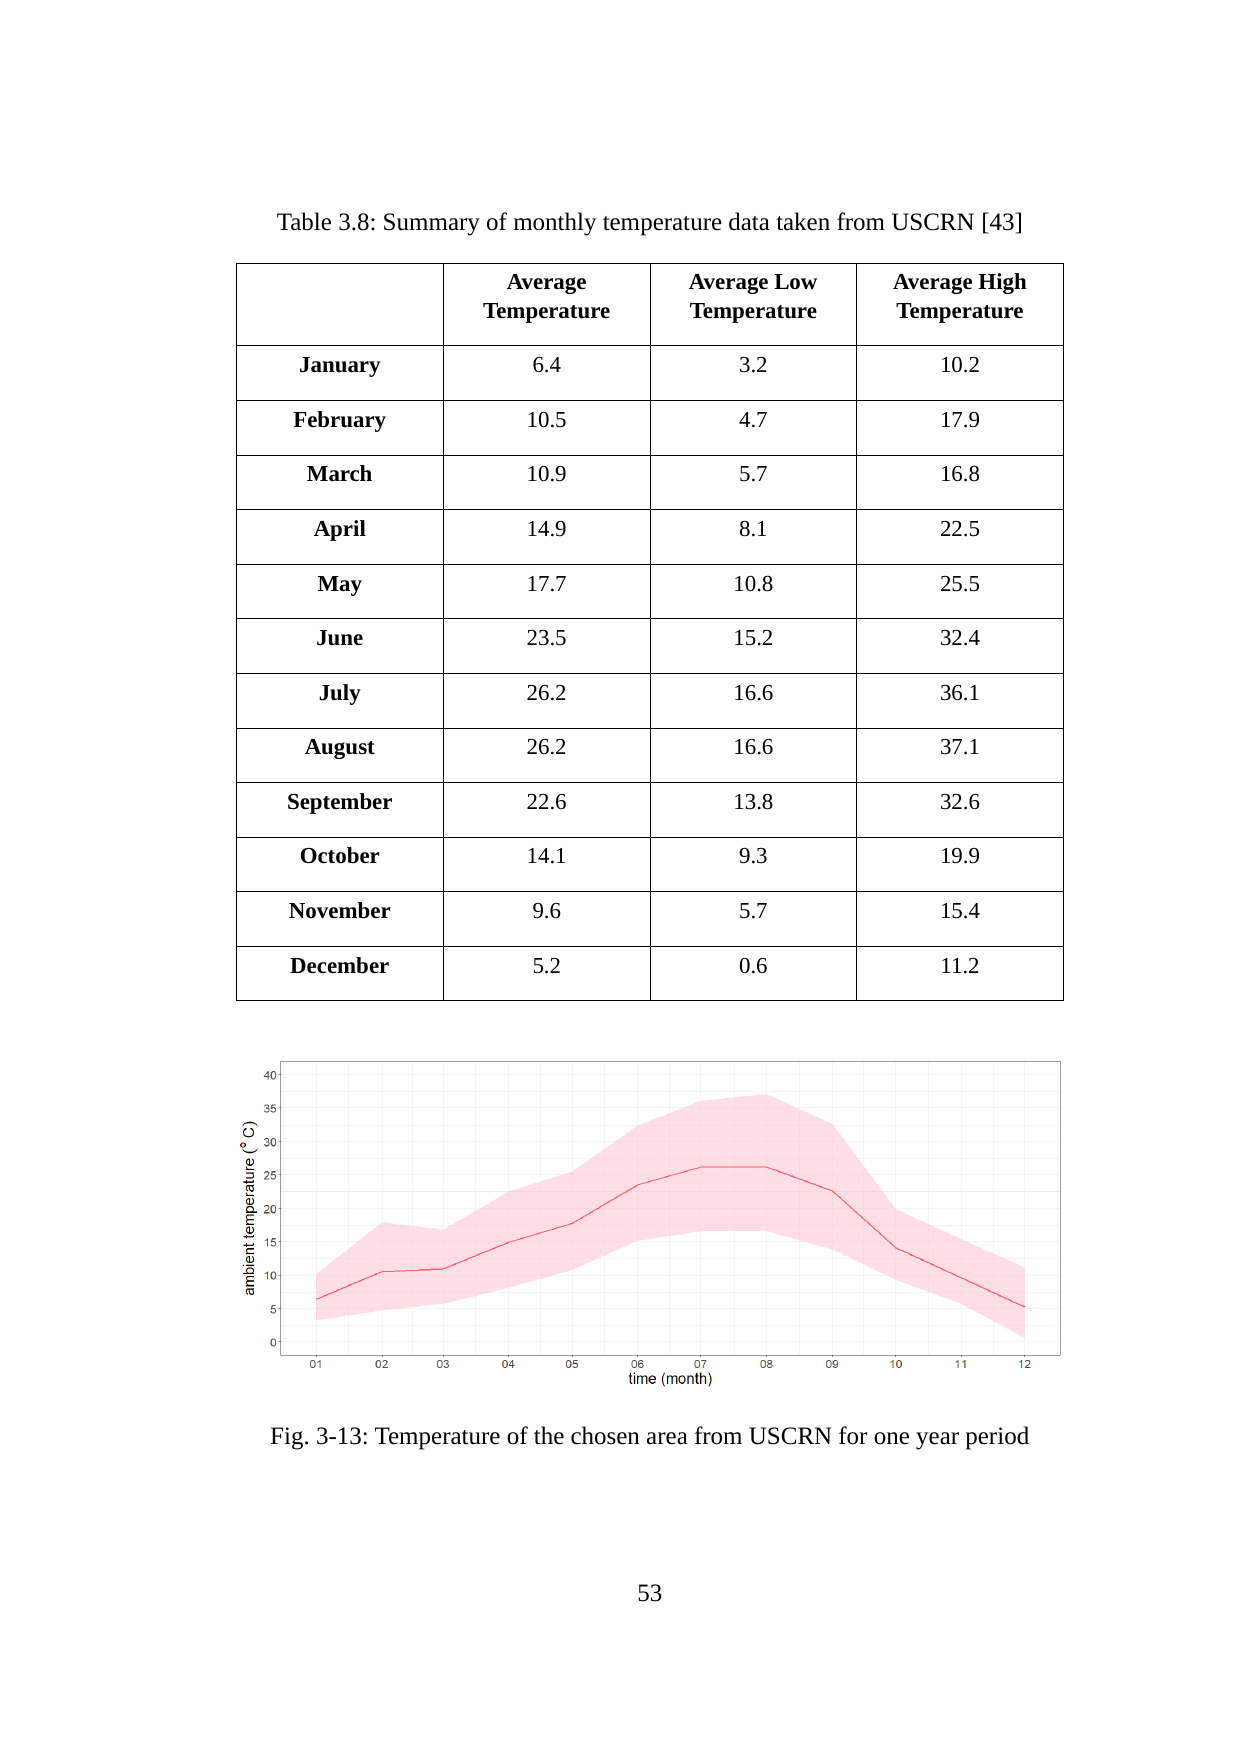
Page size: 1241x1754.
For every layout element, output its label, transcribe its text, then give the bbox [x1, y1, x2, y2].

table_cell 36.1 [857, 674, 1063, 727]
table_cell January [237, 346, 443, 400]
table_cell August [237, 729, 443, 782]
table_cell February [237, 401, 443, 454]
table_cell October [237, 838, 443, 891]
table_header Average Low Temperature [651, 264, 856, 345]
table_cell 3.2 [651, 346, 856, 400]
table_cell May [237, 565, 443, 618]
table_cell 10.5 [444, 401, 650, 454]
table_cell 8.1 [651, 510, 856, 564]
table_cell 10.9 [444, 456, 650, 509]
table_cell December [237, 947, 443, 1000]
table_cell 22.5 [857, 510, 1063, 564]
table_cell 5.2 [444, 947, 650, 1000]
table_cell 23.5 [444, 619, 650, 673]
table_cell 9.3 [651, 838, 856, 891]
table_cell 22.6 [444, 783, 650, 837]
table_cell 19.9 [857, 838, 1063, 891]
table_cell 17.7 [444, 565, 650, 618]
table_cell 14.9 [444, 510, 650, 564]
text Fig. 3-13: Temperature of the chosen area from USCRN for one year period [236, 1421, 1063, 1449]
table_cell 15.4 [857, 892, 1063, 946]
table_cell 32.4 [857, 619, 1063, 673]
table_cell 16.6 [651, 674, 856, 727]
table_cell November [237, 892, 443, 946]
table_cell 10.2 [857, 346, 1063, 400]
table_cell July [237, 674, 443, 727]
table_cell March [237, 456, 443, 509]
table_cell 32.6 [857, 783, 1063, 837]
table_cell September [237, 783, 443, 837]
table_cell 16.6 [651, 729, 856, 782]
table_cell 10.8 [651, 565, 856, 618]
table_cell 17.9 [857, 401, 1063, 454]
table_cell 15.2 [651, 619, 856, 673]
table_cell 5.7 [651, 892, 856, 946]
picture [236, 1057, 1064, 1389]
table_cell 11.2 [857, 947, 1063, 1000]
table_cell 16.8 [857, 456, 1063, 509]
table_cell 14.1 [444, 838, 650, 891]
table_cell April [237, 510, 443, 564]
table_cell 26.2 [444, 729, 650, 782]
table_header Average Temperature [444, 264, 650, 345]
table_cell June [237, 619, 443, 673]
table_cell 37.1 [857, 729, 1063, 782]
table_header Average High Temperature [857, 264, 1063, 345]
table_cell 4.7 [651, 401, 856, 454]
text Table 3.8: Summary of monthly temperature data taken from USCRN [43]⁠ [236, 207, 1063, 236]
table_header [237, 264, 443, 345]
table_cell 6.4 [444, 346, 650, 400]
table_cell 25.5 [857, 565, 1063, 618]
table_cell 9.6 [444, 892, 650, 946]
table_cell 26.2 [444, 674, 650, 727]
table_cell 5.7 [651, 456, 856, 509]
table_cell 13.8 [651, 783, 856, 837]
table_cell 0.6 [651, 947, 856, 1000]
